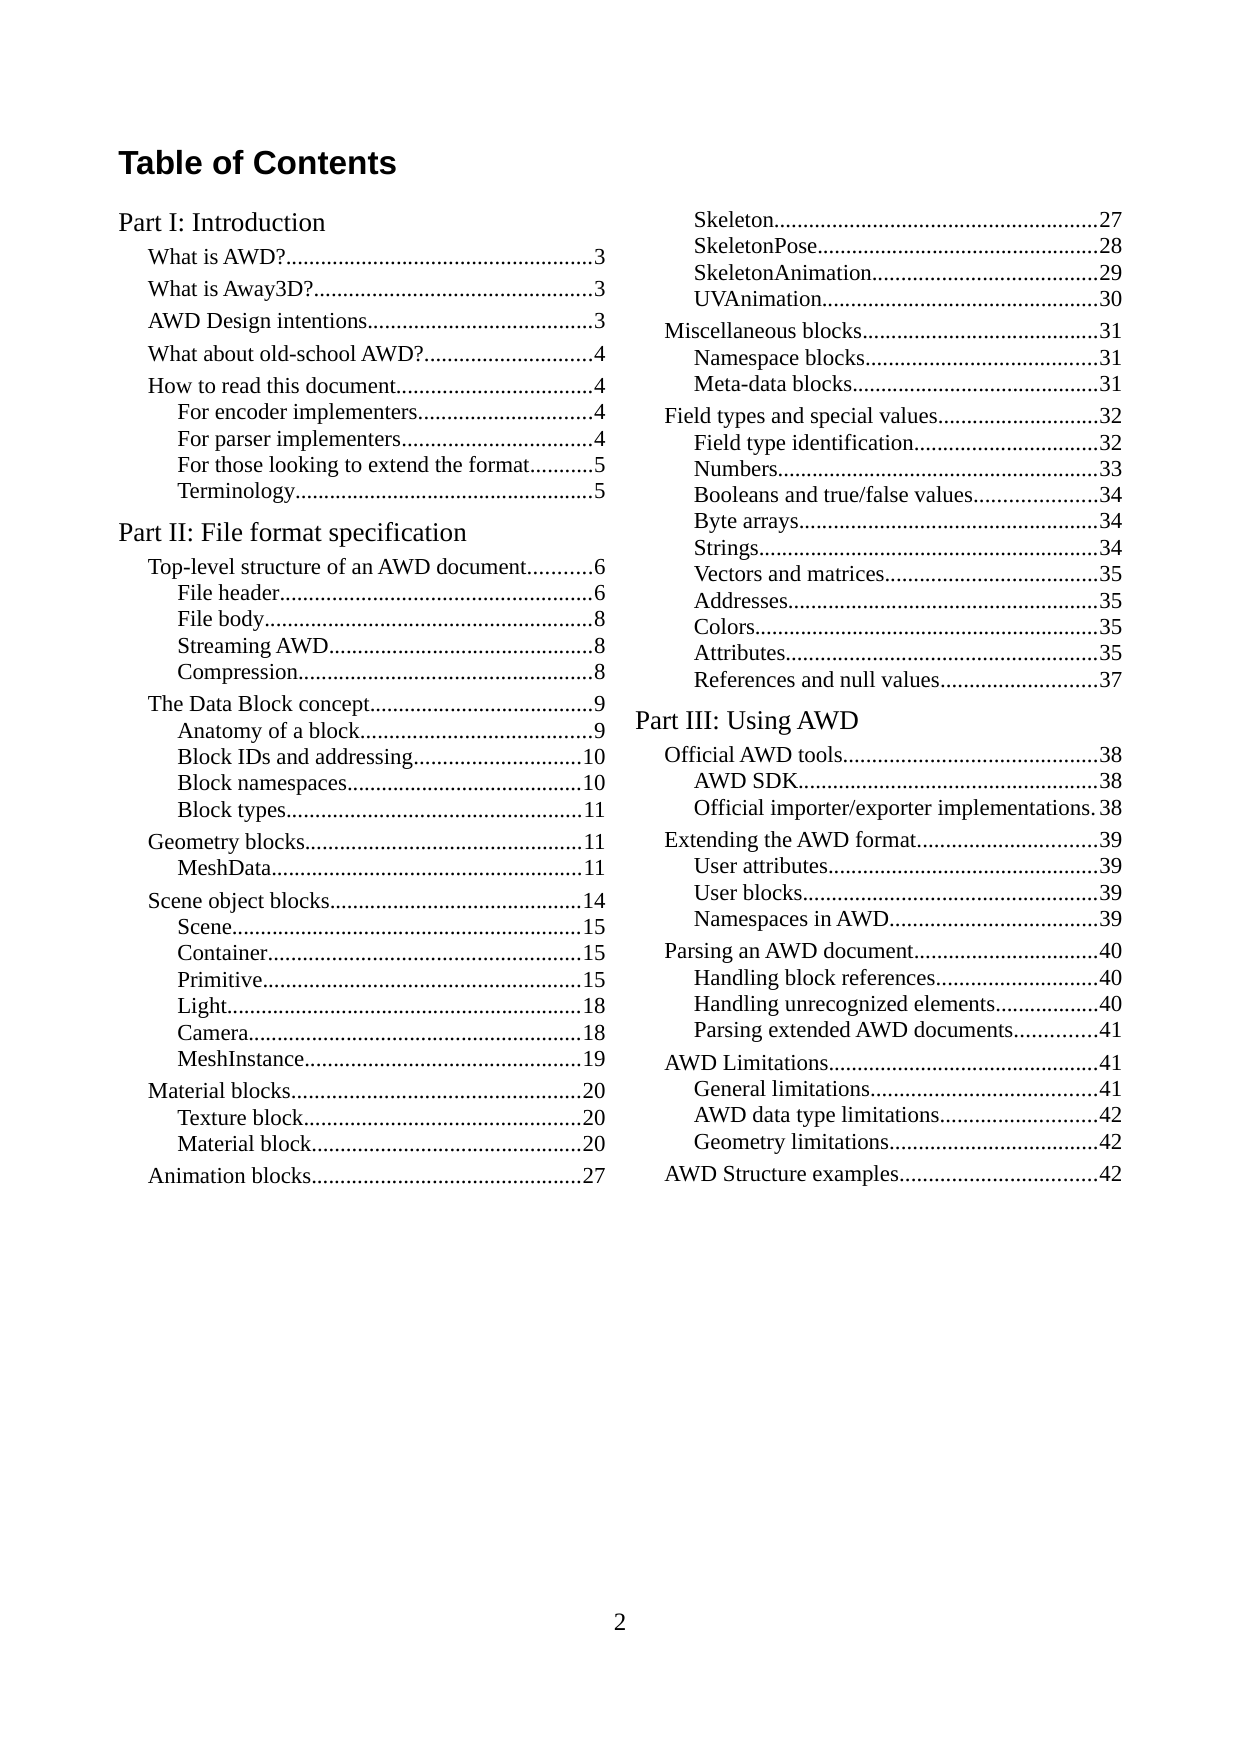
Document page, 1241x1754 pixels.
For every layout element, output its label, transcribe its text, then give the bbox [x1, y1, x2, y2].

text What about old-school AWD? 4 [148, 340, 605, 366]
text Booleans and true/false values 34 [694, 481, 1122, 508]
text File body 8 [177, 605, 605, 632]
text General limitations 41 [694, 1075, 1122, 1101]
text Block IDs and addressing 10 [177, 743, 605, 769]
text Scene object blocks 14 [148, 887, 605, 913]
text Geometry limitations 42 [694, 1128, 1122, 1154]
text Vectors and matrices 35 [694, 560, 1122, 587]
text Compression 8 [177, 658, 605, 684]
text SkeletonAnimation 29 [694, 258, 1122, 285]
text Terminology 5 [177, 477, 605, 504]
text Byte arrays 34 [694, 508, 1122, 534]
text Light 18 [177, 992, 605, 1018]
text Namespaces in AWD 39 [694, 905, 1122, 931]
text Material block 20 [177, 1130, 605, 1156]
text What is Away3D? 3 [148, 275, 605, 302]
text Colors 35 [694, 613, 1122, 639]
text Camera 18 [177, 1018, 605, 1045]
text Part III: Using AWD [635, 704, 1122, 735]
text User blocks 39 [694, 879, 1122, 905]
text AWD Limitations 41 [664, 1049, 1122, 1075]
text UVAnimation 30 [694, 285, 1122, 311]
text Primitive 15 [177, 966, 605, 992]
subtitle Table of Contents [118, 143, 1122, 182]
text Miscellaneous blocks 31 [664, 317, 1122, 343]
text Field types and special values 32 [664, 402, 1122, 428]
text For parser implementers 4 [177, 425, 605, 451]
text Strings 34 [694, 534, 1122, 560]
text Meta-data blocks 31 [694, 370, 1122, 396]
text Official AWD tools 38 [664, 741, 1122, 767]
text Part I: Introduction [118, 206, 605, 237]
text For those looking to extend the format 5 [177, 451, 605, 477]
text Parsing extended AWD documents 41 [694, 1016, 1122, 1043]
text What is AWD? 3 [148, 243, 605, 269]
text AWD data type limitations 42 [694, 1101, 1122, 1128]
text Texture block 20 [177, 1103, 605, 1130]
text Attributes 35 [694, 639, 1122, 666]
text Container 15 [177, 939, 605, 966]
text Geometry blocks 11 [148, 828, 605, 854]
text AWD SDK 38 [694, 767, 1122, 794]
text Animation blocks 27 [148, 1162, 605, 1188]
text Material blocks 20 [148, 1077, 605, 1103]
text User attributes 39 [694, 852, 1122, 879]
text How to read this document 4 [148, 372, 605, 398]
text Namespace blocks 31 [694, 343, 1122, 370]
text Numbers 33 [694, 455, 1122, 481]
text Extending the AWD format 39 [664, 826, 1122, 852]
text AWD Design intentions 3 [148, 307, 605, 334]
text Parsing an AWD document 40 [664, 937, 1122, 964]
text Block namespaces 10 [177, 769, 605, 796]
text Scene 15 [177, 913, 605, 939]
text Handling block references 40 [694, 964, 1122, 990]
text For encoder implementers 4 [177, 398, 605, 425]
text Handling unrecognized elements 40 [694, 990, 1122, 1016]
text Official importer/exporter implementations 38 [694, 794, 1122, 820]
text AWD Structure examples 42 [664, 1160, 1122, 1186]
text SkeletonPose 28 [694, 232, 1122, 258]
text Anatomy of a block 9 [177, 717, 605, 743]
text Part II: File format specification [118, 516, 605, 547]
text Top-level structure of an AWD document 6 [148, 553, 605, 579]
text MeshData 11 [177, 854, 605, 881]
text Block types 11 [177, 796, 605, 822]
text References and null values 37 [694, 666, 1122, 692]
text The Data Block concept 9 [148, 690, 605, 717]
text Streaming AWD 8 [177, 632, 605, 658]
text Field type identification 32 [694, 428, 1122, 455]
text Addresses 35 [694, 587, 1122, 613]
text File header 6 [177, 579, 605, 605]
text MeshInstance 19 [177, 1045, 605, 1071]
text Skeleton 27 [694, 206, 1122, 232]
